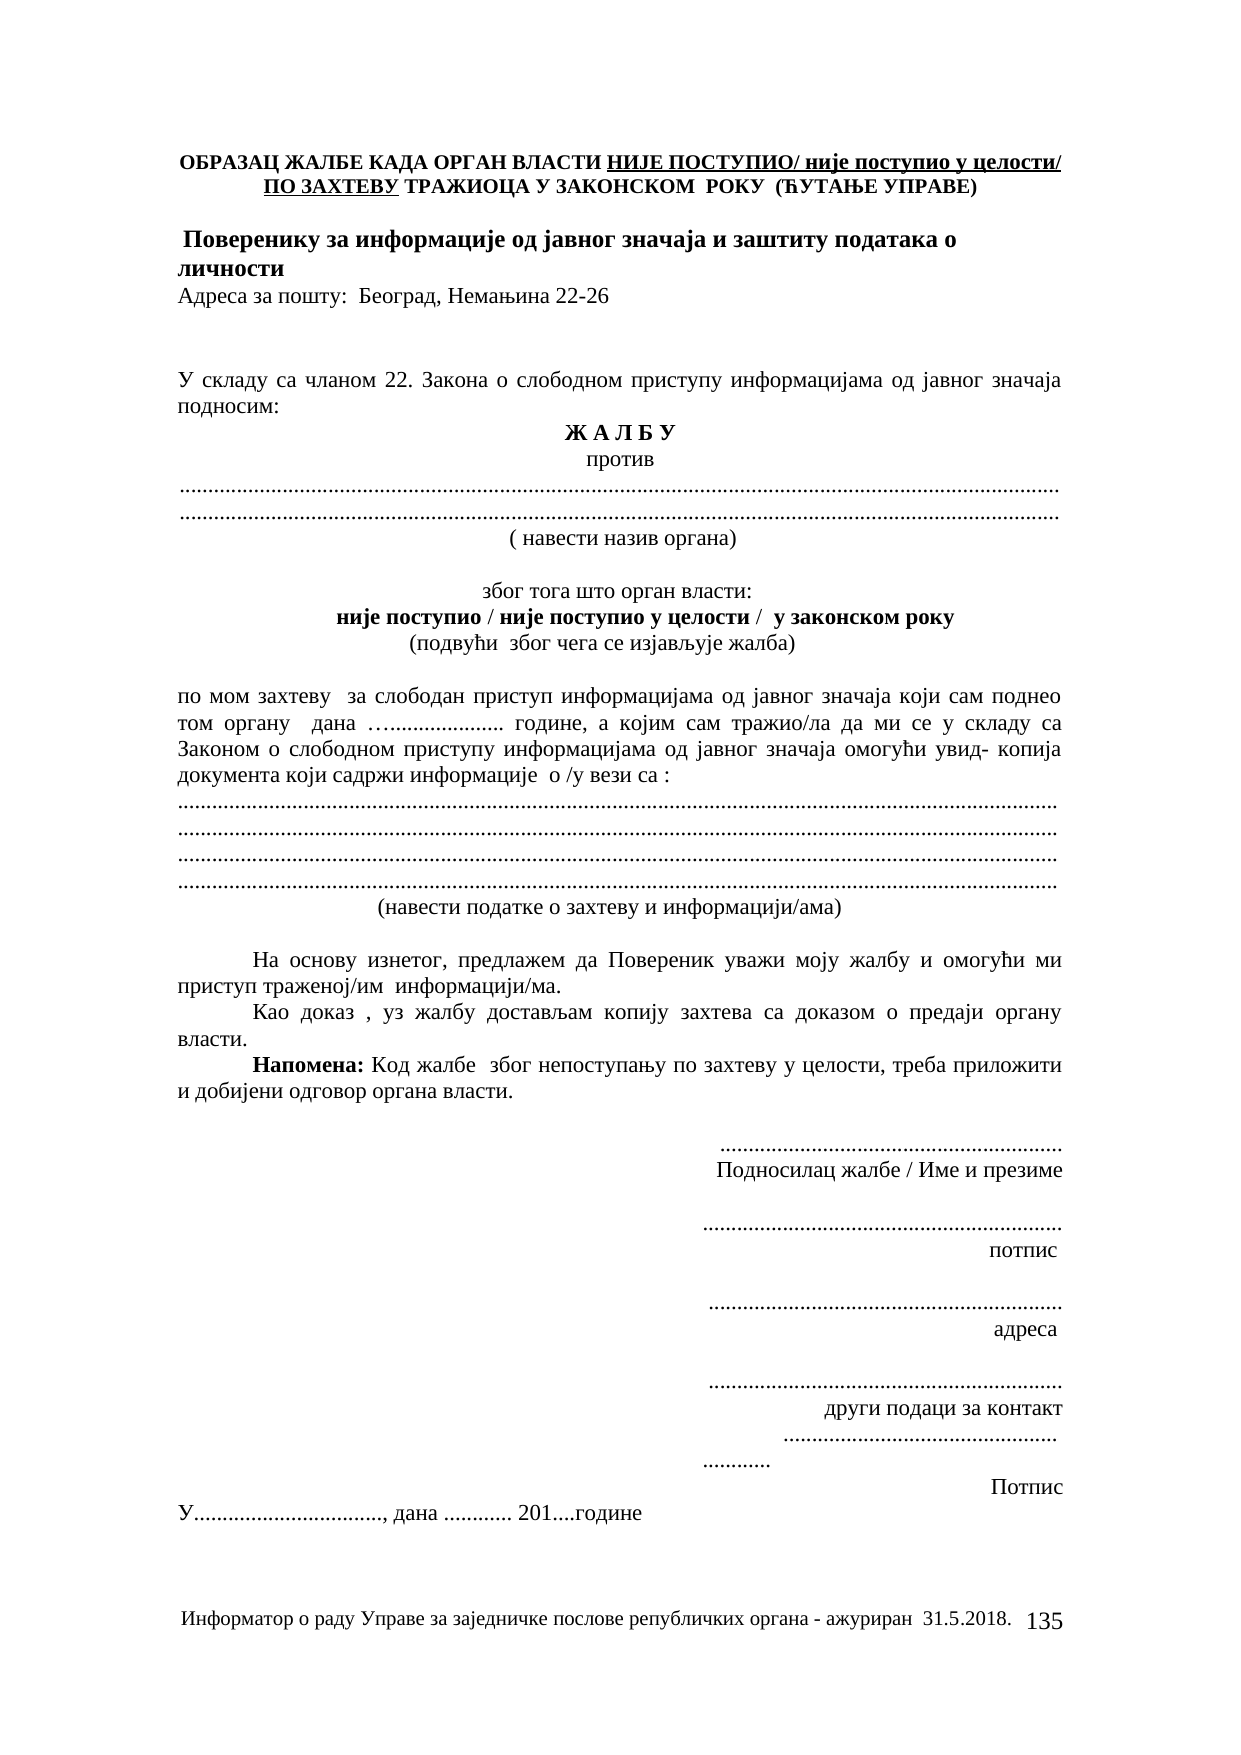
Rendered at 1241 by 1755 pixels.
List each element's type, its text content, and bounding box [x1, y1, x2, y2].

text .......................................................................................................................................................... [177, 814, 1063, 840]
text Ж А Л Б У [177, 419, 1063, 445]
text У................................., дана ............ 201....године [177, 1499, 1063, 1526]
text (подвући због чега се изјављује жалба) [215, 629, 1063, 656]
text против [177, 445, 1063, 471]
text ОБРАЗАЦ ЖАЛБЕ КАДА ОРГАН ВЛАСТИ НИЈЕ ПОСТУПИО/ није поступио у целости/ ПО ЗАХТЕВУ ТРАЖИОЦА У ЗАКОНСКОМ РОКУ (ЋУТАЊЕ УПРАВЕ) [177, 148, 1063, 198]
text .......................................................................................................................................................... [177, 788, 1063, 814]
text .............................................................. адреса [302, 1288, 1063, 1341]
text .......................................................................................................................................................... [177, 471, 1063, 498]
text Као доказ , уз жалбу достављам копију захтева са доказом о предаји органу власти. [177, 998, 1063, 1051]
text Подносилац жалбе / Име и презиме [702, 1157, 1063, 1183]
text Адреса за пошту: Београд, Немањина 22-26 [177, 282, 1063, 308]
text .......................................................................................................................................................... [177, 840, 1063, 867]
text .............................................................. други подаци за контакт [302, 1367, 1063, 1420]
text Напомена: Код жалбе због непоступању по захтеву у целости, треба приложити и добијени одговор органа власти. [177, 1051, 1063, 1104]
text по мом захтеву за слободан приступ информацијама од јавног значаја који сам поднео том органу дана ….................... године, а којим сам тражио/ла да ми се у складу са Законом о слободном приступу информацијама од јавног значаја омогући увид- копија документа који садржи информације о /у вези са : [177, 682, 1063, 788]
text због тога што орган власти: [177, 577, 1063, 603]
text (навести податке о захтеву и информацији/ама) [177, 893, 1063, 919]
text У складу са чланом 22. Закона о слободном приступу информацијама од јавног значаја подносим: [177, 366, 1063, 419]
text На основу изнетог, предлажем да Повереник уважи моју жалбу и омогући ми приступ траженој/им информацији/ма. [177, 946, 1063, 998]
text .......................................................................................................................................................... [177, 498, 1063, 524]
text ( навести назив органа) [177, 524, 1063, 550]
text није поступио / није поступио у целости / у законском року [227, 603, 1063, 629]
text ............................................................... потпис [702, 1209, 1063, 1262]
text .......................................................................................................................................................... [177, 867, 1063, 893]
text ............................................................ [177, 1420, 1063, 1473]
text Потпис [702, 1473, 1063, 1499]
text ............................................................ [702, 1130, 1063, 1157]
text Повереникy за информације од јавног значаја и заштиту података о личности [177, 224, 1063, 282]
